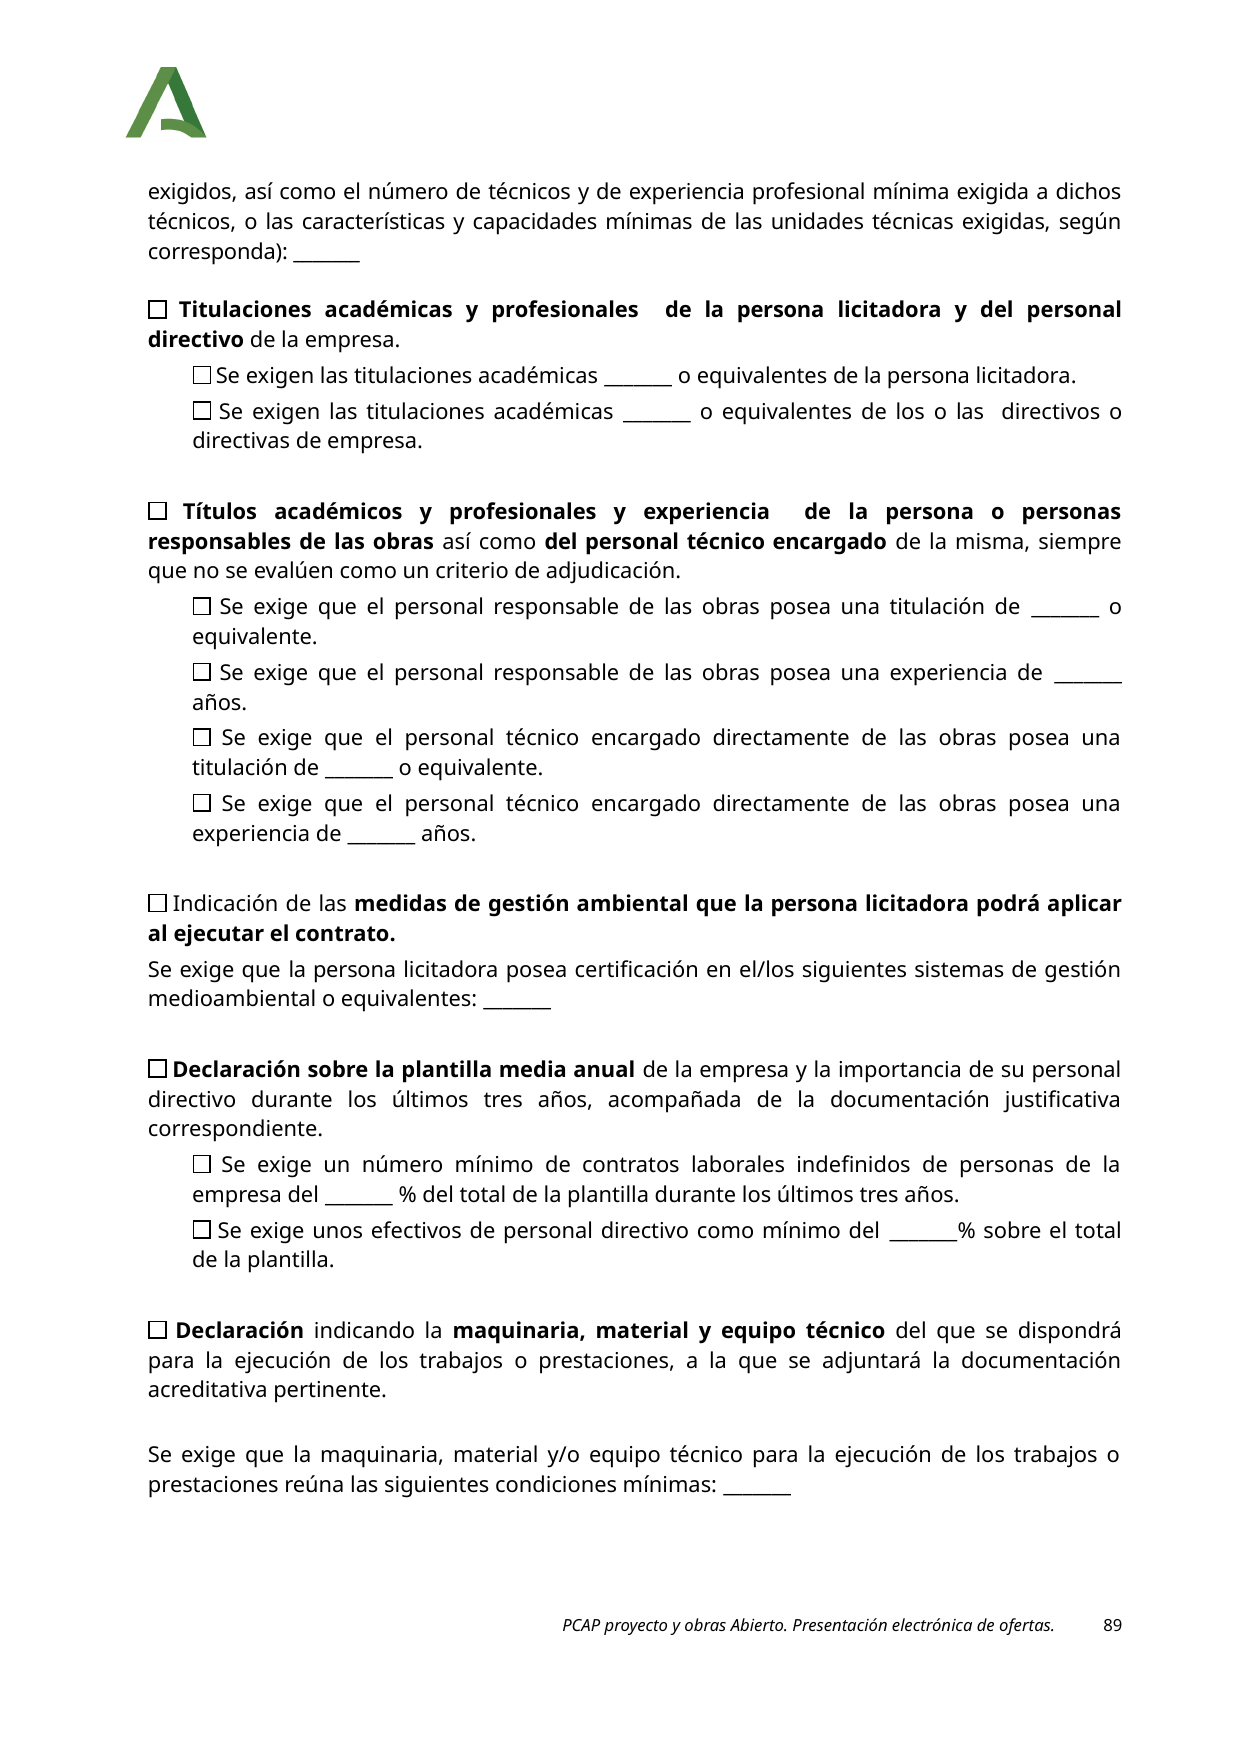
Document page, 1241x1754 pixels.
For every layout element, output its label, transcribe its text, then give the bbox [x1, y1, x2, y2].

picture [121, 62, 210, 142]
text Titulaciones académicas y profesionales de la persona licitadora y del personal directivo de la empresa. [148, 294, 1122, 354]
text exigidos, así como el número de técnicos y de experiencia profesional mínima exigida a dichos técnicos, o las características y capacidades mínimas de las unidades técnicas exigidas, según corresponda): _______ [148, 176, 1122, 266]
text Títulos académicos y profesionales y experiencia de la persona o personas responsables de las obras así como del personal técnico encargado de la misma, siempre que no se evalúen como un criterio de adjudicación. [148, 496, 1122, 585]
text Se exige un número mínimo de contratos laborales indefinidos de personas de la empresa del _______ % del total de la plantilla durante los últimos tres años. [192, 1149, 1122, 1209]
text Se exigen las titulaciones académicas _______ o equivalentes de la persona licitadora. [192, 360, 1122, 390]
text Se exigen las titulaciones académicas _______ o equivalentes de los o las directivos o directivas de empresa. [192, 396, 1122, 455]
text Declaración indicando la maquinaria, material y equipo técnico del que se dispondrá para la ejecución de los trabajos o prestaciones, a la que se adjuntará la documentación acreditativa pertinente. [148, 1315, 1122, 1404]
text Indicación de las medidas de gestión ambiental que la persona licitadora podrá aplicar al ejecutar el contrato. [148, 888, 1122, 948]
text Se exige que el personal responsable de las obras posea una titulación de _______ o equivalente. [192, 591, 1122, 651]
text Se exige que el personal técnico encargado directamente de las obras posea una titulación de _______ o equivalente. [192, 722, 1122, 782]
text Se exige que el personal técnico encargado directamente de las obras posea una experiencia de _______ años. [192, 788, 1122, 847]
text Se exige que el personal responsable de las obras posea una experiencia de _______ años. [192, 657, 1122, 716]
text Se exige unos efectivos de personal directivo como mínimo del _______% sobre el total de la plantilla. [192, 1214, 1122, 1274]
text Se exige que la maquinaria, material y/o equipo técnico para la ejecución de los trabajos o prestaciones reúna las siguientes condiciones mínimas: _______ [148, 1439, 1122, 1498]
text Declaración sobre la plantilla media anual de la empresa y la importancia de su personal directivo durante los últimos tres años, acompañada de la documentación justificativa correspondiente. [148, 1054, 1122, 1143]
text Se exige que la persona licitadora posea certificación en el/los siguientes sistemas de gestión medioambiental o equivalentes: _______ [148, 953, 1122, 1013]
